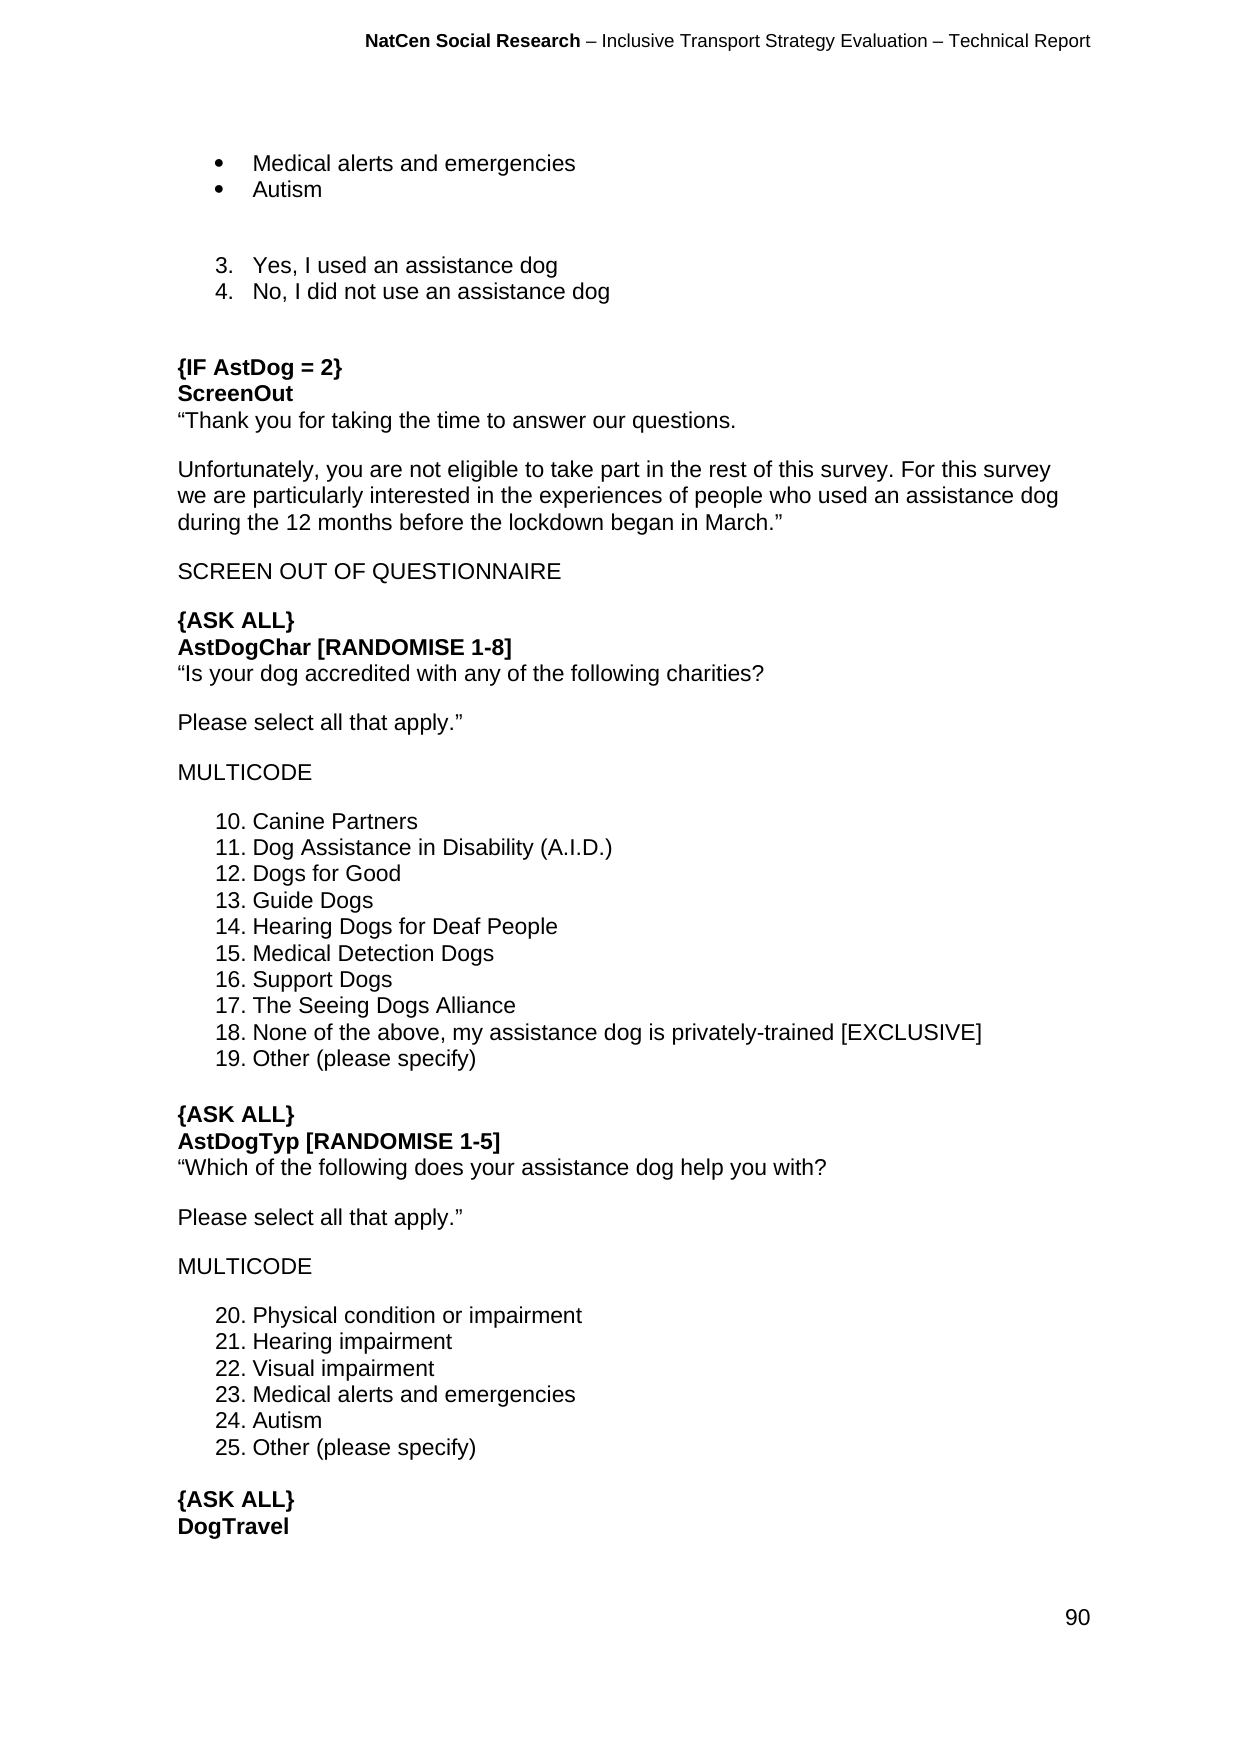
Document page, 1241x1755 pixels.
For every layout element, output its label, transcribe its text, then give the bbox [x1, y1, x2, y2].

subtitle {IF AstDog = 2} [177, 354, 1063, 380]
subtitle ScreenOut [177, 380, 1063, 407]
text MULTICODE [177, 758, 1063, 785]
list Other (please specify) [215, 1045, 1063, 1071]
list None of the above, my assistance dog is privately-trained [EXCLUSIVE] [215, 1018, 1063, 1045]
list No, I did not use an assistance dog [215, 278, 1063, 305]
list Support Dogs [215, 966, 1063, 992]
list Autism [215, 1407, 1063, 1434]
text SCREEN OUT OF QUESTIONNAIRE [177, 558, 1063, 584]
list Autism [215, 176, 1063, 203]
list Dog Assistance in Disability (A.I.D.) [215, 834, 1063, 860]
list Medical Detection Dogs [215, 939, 1063, 966]
subtitle AstDogChar [RANDOMISE 1-8] [177, 633, 1063, 660]
text MULTICODE [177, 1253, 1063, 1279]
list Dogs for Good [215, 860, 1063, 887]
subtitle {ASK ALL} [177, 1101, 1063, 1128]
list Canine Partners [215, 808, 1063, 834]
text “Is your dog accredited with any of the following charities? [177, 660, 1063, 686]
subtitle AstDogTyp [RANDOMISE 1-5] [177, 1128, 1063, 1154]
list Other (please specify) [215, 1434, 1063, 1460]
list Guide Dogs [215, 887, 1063, 913]
list Medical alerts and emergencies [215, 150, 1063, 176]
text Unfortunately, you are not eligible to take part in the rest of this survey. For this survey we are particularly interested in the experiences of people who used an assistance dog during the 12 months before the lockdown began in March.” [177, 456, 1063, 535]
subtitle {ASK ALL} [177, 607, 1063, 633]
subtitle {ASK ALL} [177, 1486, 1063, 1513]
list Physical condition or impairment [215, 1302, 1063, 1328]
subtitle DogTravel [177, 1513, 1063, 1539]
list The Seeing Dogs Alliance [215, 992, 1063, 1018]
text Please select all that apply.” [177, 1203, 1063, 1230]
text “Which of the following does your assistance dog help you with? [177, 1154, 1063, 1181]
list Medical alerts and emergencies [215, 1381, 1063, 1407]
text Please select all that apply.” [177, 709, 1063, 736]
text “Thank you for taking the time to answer our questions. [177, 407, 1063, 433]
list Hearing Dogs for Deaf People [215, 913, 1063, 939]
list Hearing impairment [215, 1328, 1063, 1355]
list Yes, I used an assistance dog [215, 252, 1063, 278]
list Visual impairment [215, 1355, 1063, 1381]
